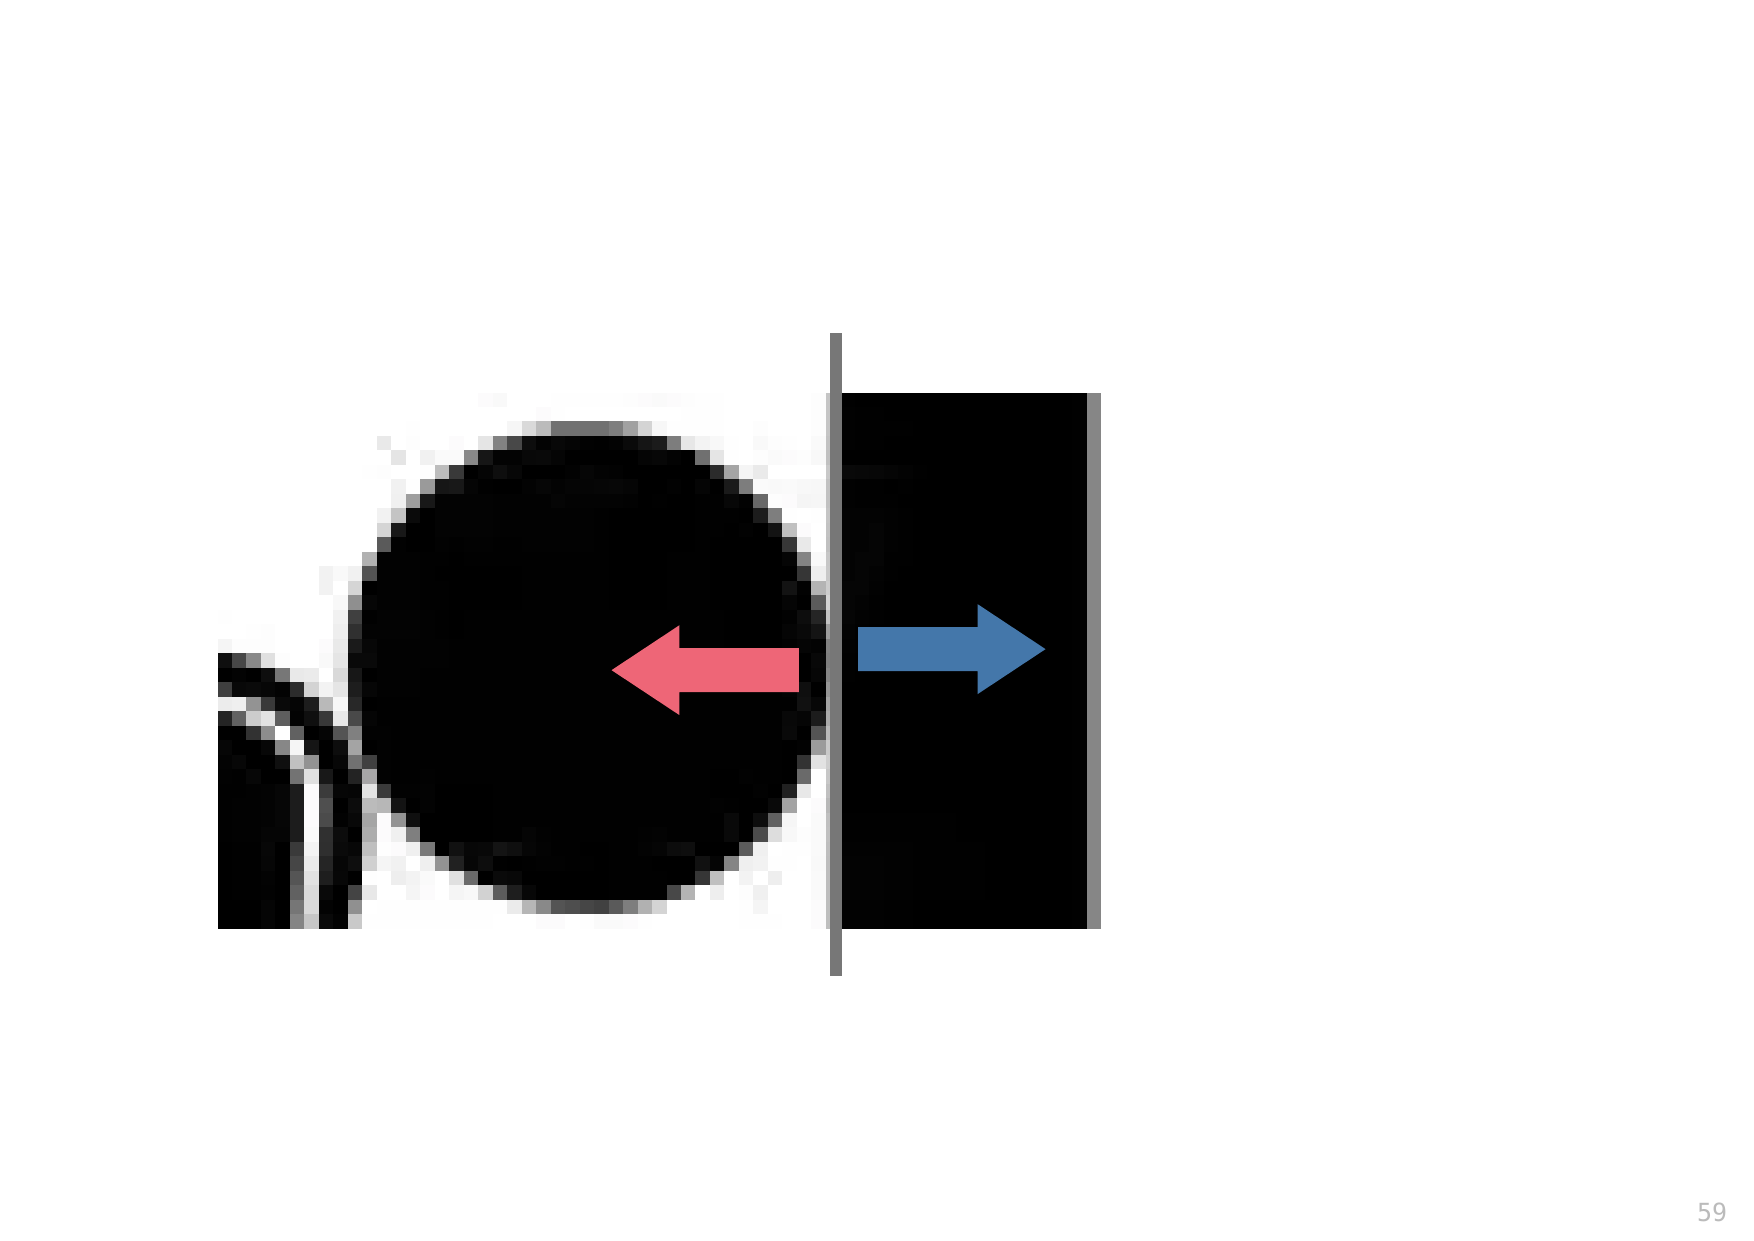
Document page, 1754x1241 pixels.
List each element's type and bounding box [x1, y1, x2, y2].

picture [218, 393, 830, 929]
text_box [858, 604, 1046, 695]
text_box [611, 625, 799, 716]
picture [842, 393, 1116, 929]
